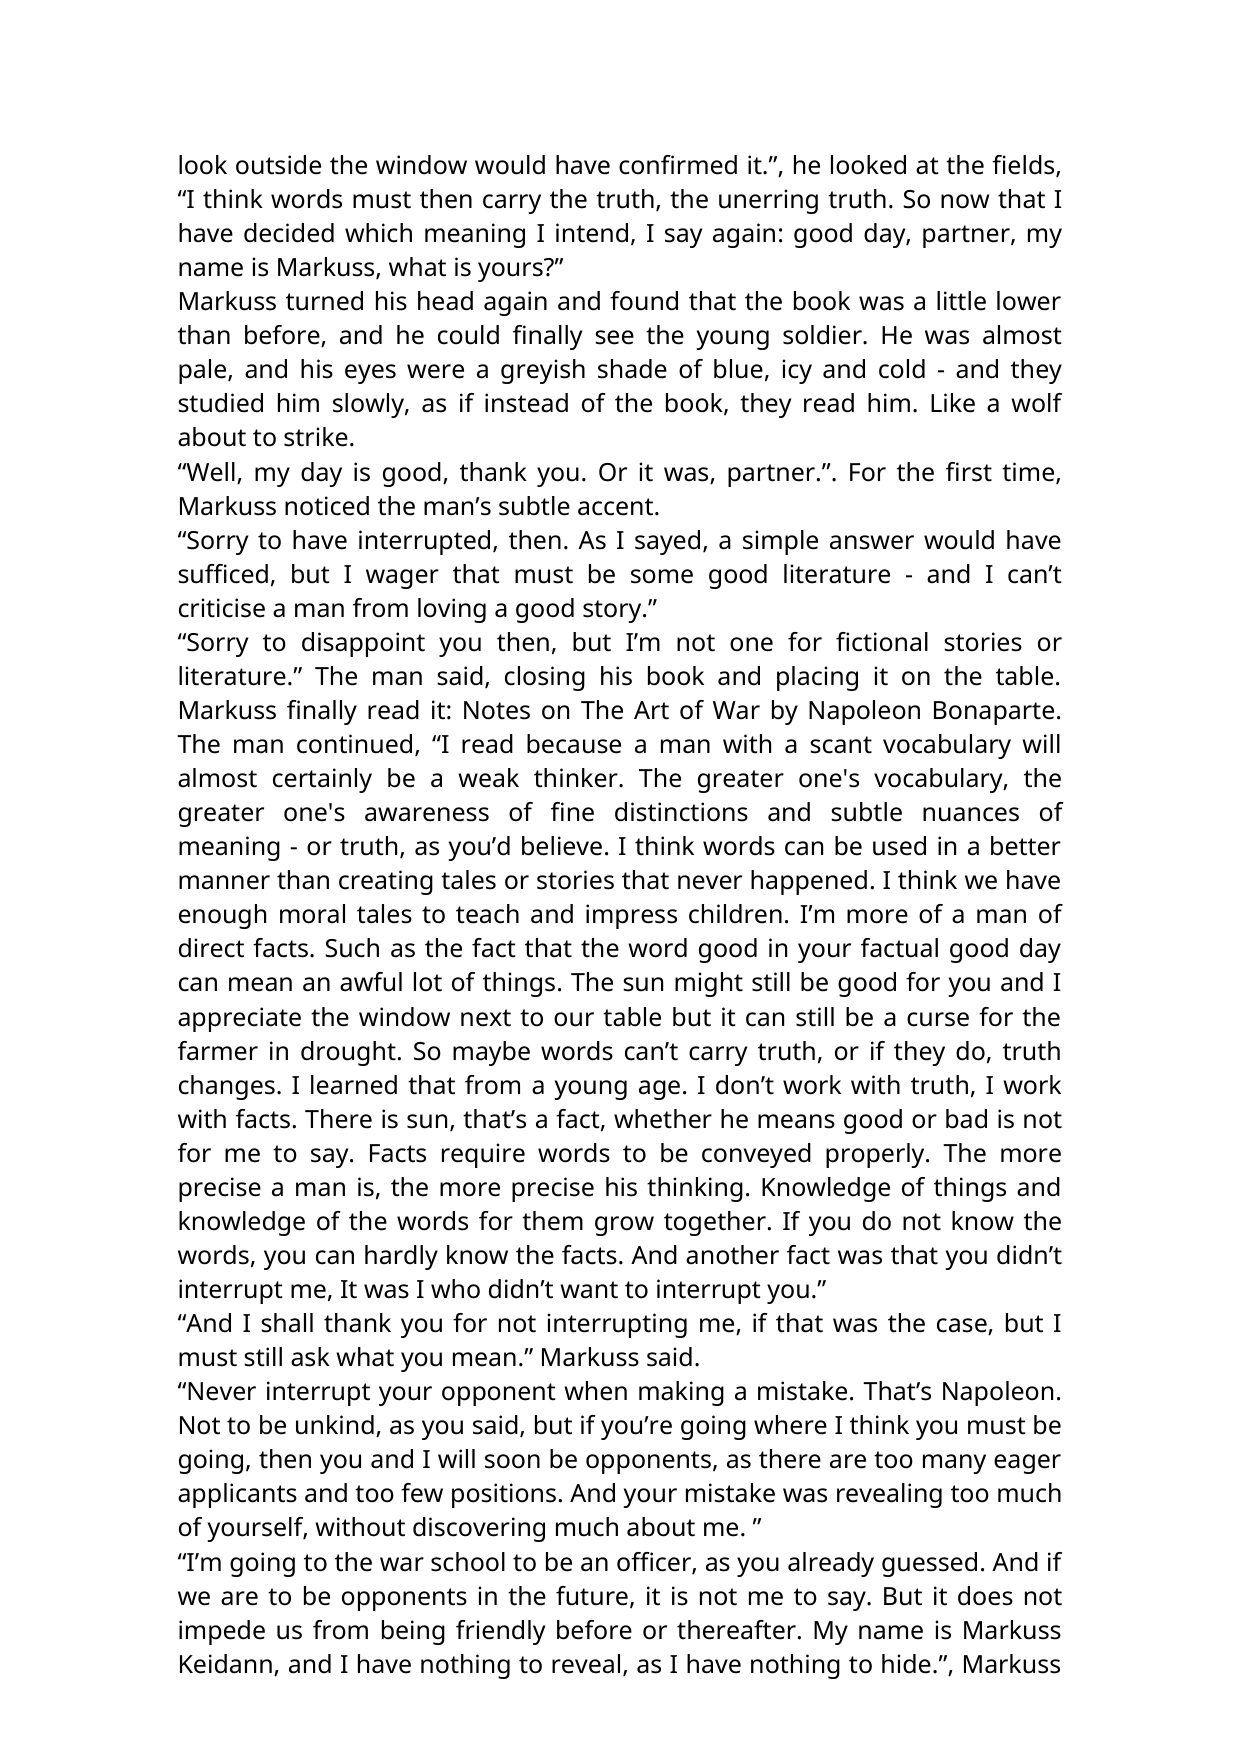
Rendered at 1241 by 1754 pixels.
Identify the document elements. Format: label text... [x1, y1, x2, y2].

text look outside the window would have confirmed it.”, he looked at the fields, “I think words must then carry the truth, the unerring truth. So now that I have decided which meaning I intend, I say again: good day, partner, my name is Markuss, what is yours?” [177, 148, 1063, 284]
text “I’m going to the war school to be an officer, as you already guessed. And if we are to be opponents in the future, it is not me to say. But it does not impede us from being friendly before or thereafter. My name is Markuss Keidann, and I have nothing to reveal, as I have nothing to hide.”, Markuss [177, 1544, 1063, 1680]
text “Sorry to disappoint you then, but I’m not one for fictional stories or literature.” The man said, closing his book and placing it on the table. Markuss finally read it: Notes on The Art of War by Napoleon Bonaparte. The man continued, “I read because a man with a scant vocabulary will almost certainly be a weak thinker. The greater one's vocabulary, the greater one's awareness of fine distinctions and subtle nuances of meaning - or truth, as you’d believe. I think words can be used in a better manner than creating tales or stories that never happened. I think we have enough moral tales to teach and impress children. I’m more of a man of direct facts. Such as the fact that the word good in your factual good day can mean an awful lot of things. The sun might still be good for you and I appreciate the window next to our table but it can still be a curse for the farmer in drought. So maybe words can’t carry truth, or if they do, truth changes. I learned that from a young age. I don’t work with truth, I work with facts. There is sun, that’s a fact, whether he means good or bad is not for me to say. Facts require words to be conveyed properly. The more precise a man is, the more precise his thinking. Knowledge of things and knowledge of the words for them grow together. If you do not know the words, you can hardly know the facts. And another fact was that you didn’t interrupt me, It was I who didn’t want to interrupt you.” [177, 624, 1063, 1306]
text “Never interrupt your opponent when making a mistake. That’s Napoleon. Not to be unkind, as you said, but if you’re going where I think you must be going, then you and I will soon be opponents, as there are too many eager applicants and too few positions. And your mistake was revealing too much of yourself, without discovering much about me. ” [177, 1374, 1063, 1544]
text “Sorry to have interrupted, then. As I sayed, a simple answer would have sufficed, but I wager that must be some good literature - and I can’t criticise a man from loving a good story.” [177, 522, 1063, 624]
text Markuss turned his head again and found that the book was a little lower than before, and he could finally see the young soldier. He was almost pale, and his eyes were a greyish shade of blue, icy and cold - and they studied him slowly, as if instead of the book, they read him. Like a wolf about to strike. [177, 284, 1063, 454]
text “And I shall thank you for not interrupting me, if that was the case, but I must still ask what you mean.” Markuss said. [177, 1306, 1063, 1374]
text “Well, my day is good, thank you. Or it was, partner.”. For the first time, Markuss noticed the man’s subtle accent. [177, 454, 1063, 522]
